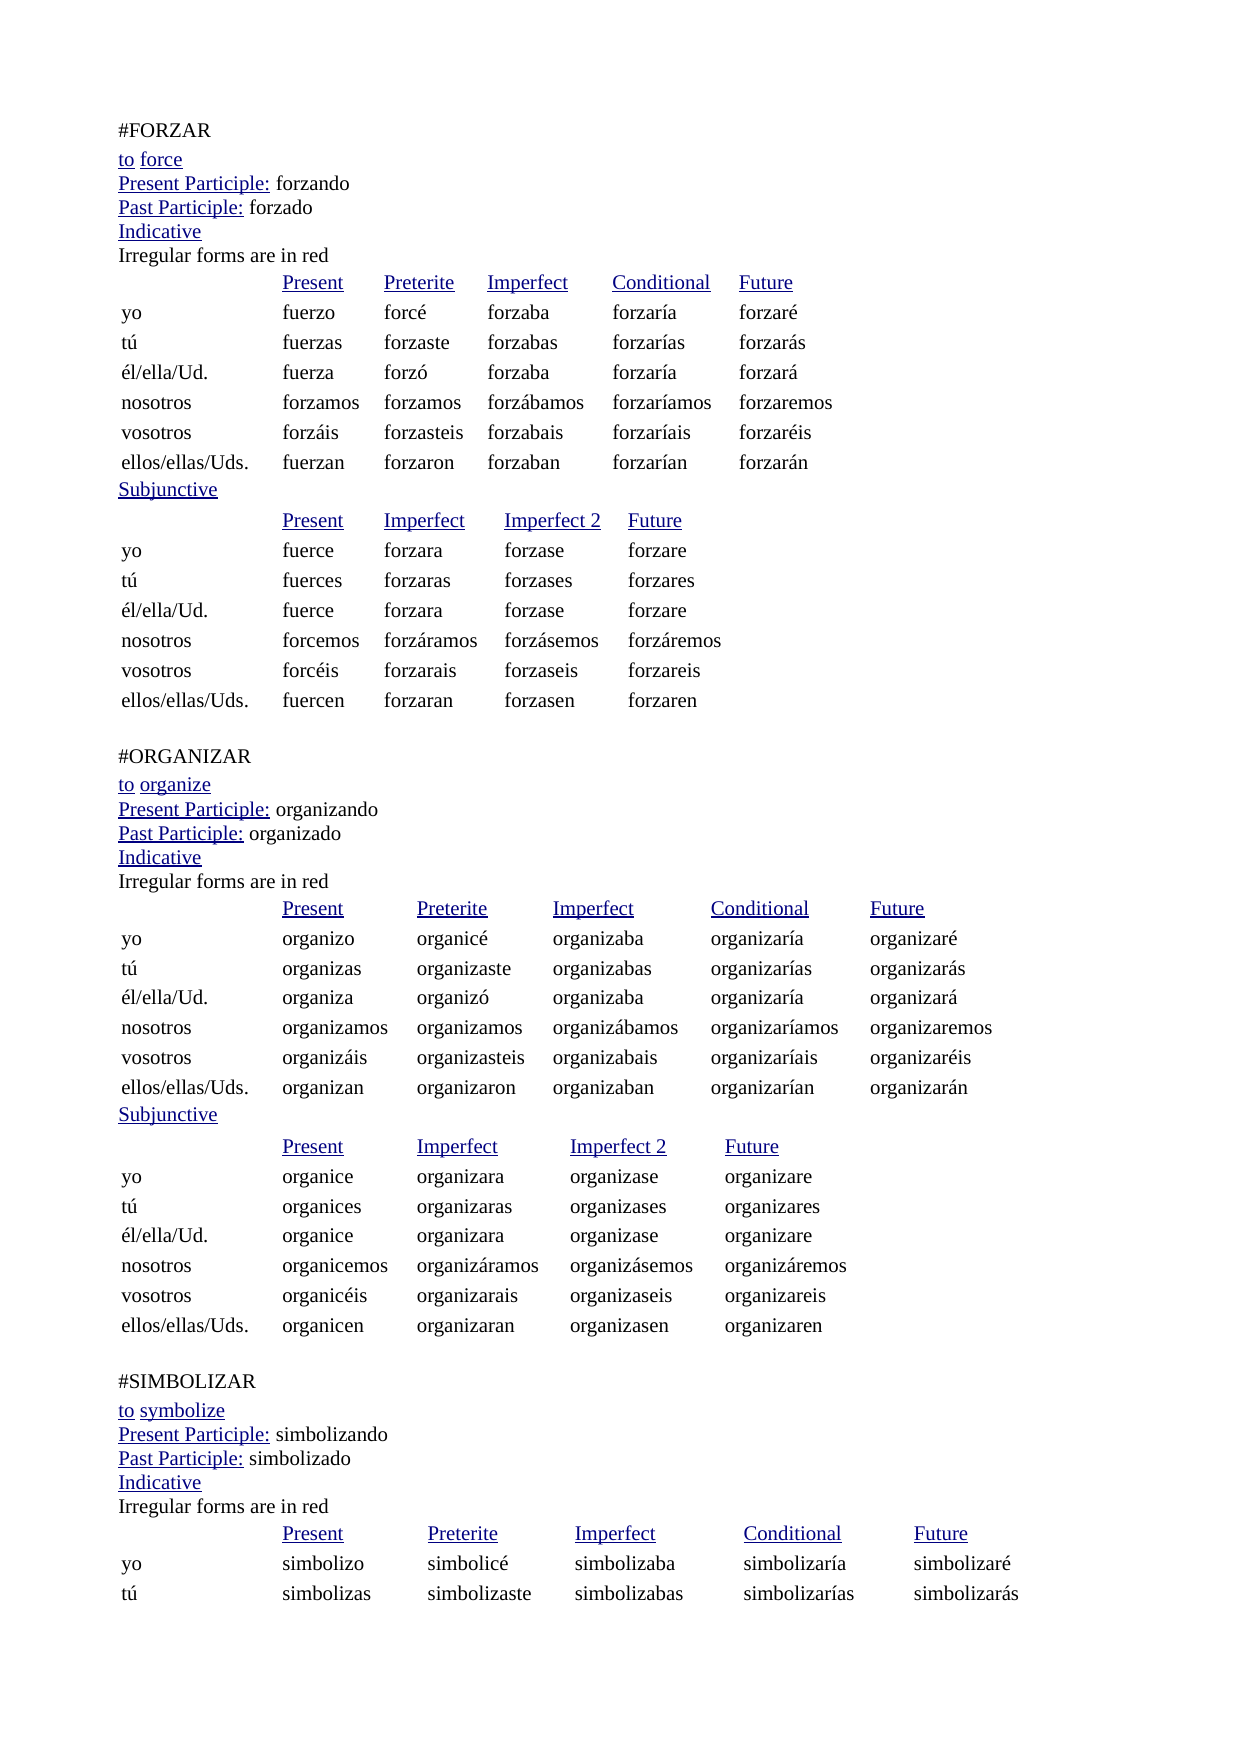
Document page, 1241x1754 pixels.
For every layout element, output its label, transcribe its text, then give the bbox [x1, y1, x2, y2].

text Present Participle: forzando [118, 171, 1122, 195]
text Past Participle: organizado [118, 821, 1122, 844]
text to force [118, 147, 1122, 171]
text to symbolize [118, 1398, 1122, 1422]
text Irregular forms are in red [118, 869, 1122, 893]
text Indicative [118, 844, 1122, 869]
text Irregular forms are in red [118, 1494, 1122, 1518]
text Subjunctive [118, 1102, 1122, 1126]
text Irregular forms are in red [118, 243, 1122, 267]
text Subjunctive [118, 477, 1122, 501]
text Indicative [118, 1470, 1122, 1494]
text Present Participle: organizando [118, 796, 1122, 821]
text #FORZAR [118, 118, 1122, 142]
text Past Participle: simbolizado [118, 1446, 1122, 1470]
text #ORGANIZAR [118, 743, 1122, 768]
text Indicative [118, 219, 1122, 243]
text to organize [118, 772, 1122, 796]
text Present Participle: simbolizando [118, 1422, 1122, 1446]
text #SIMBOLIZAR [118, 1369, 1122, 1393]
text Past Participle: forzado [118, 195, 1122, 219]
